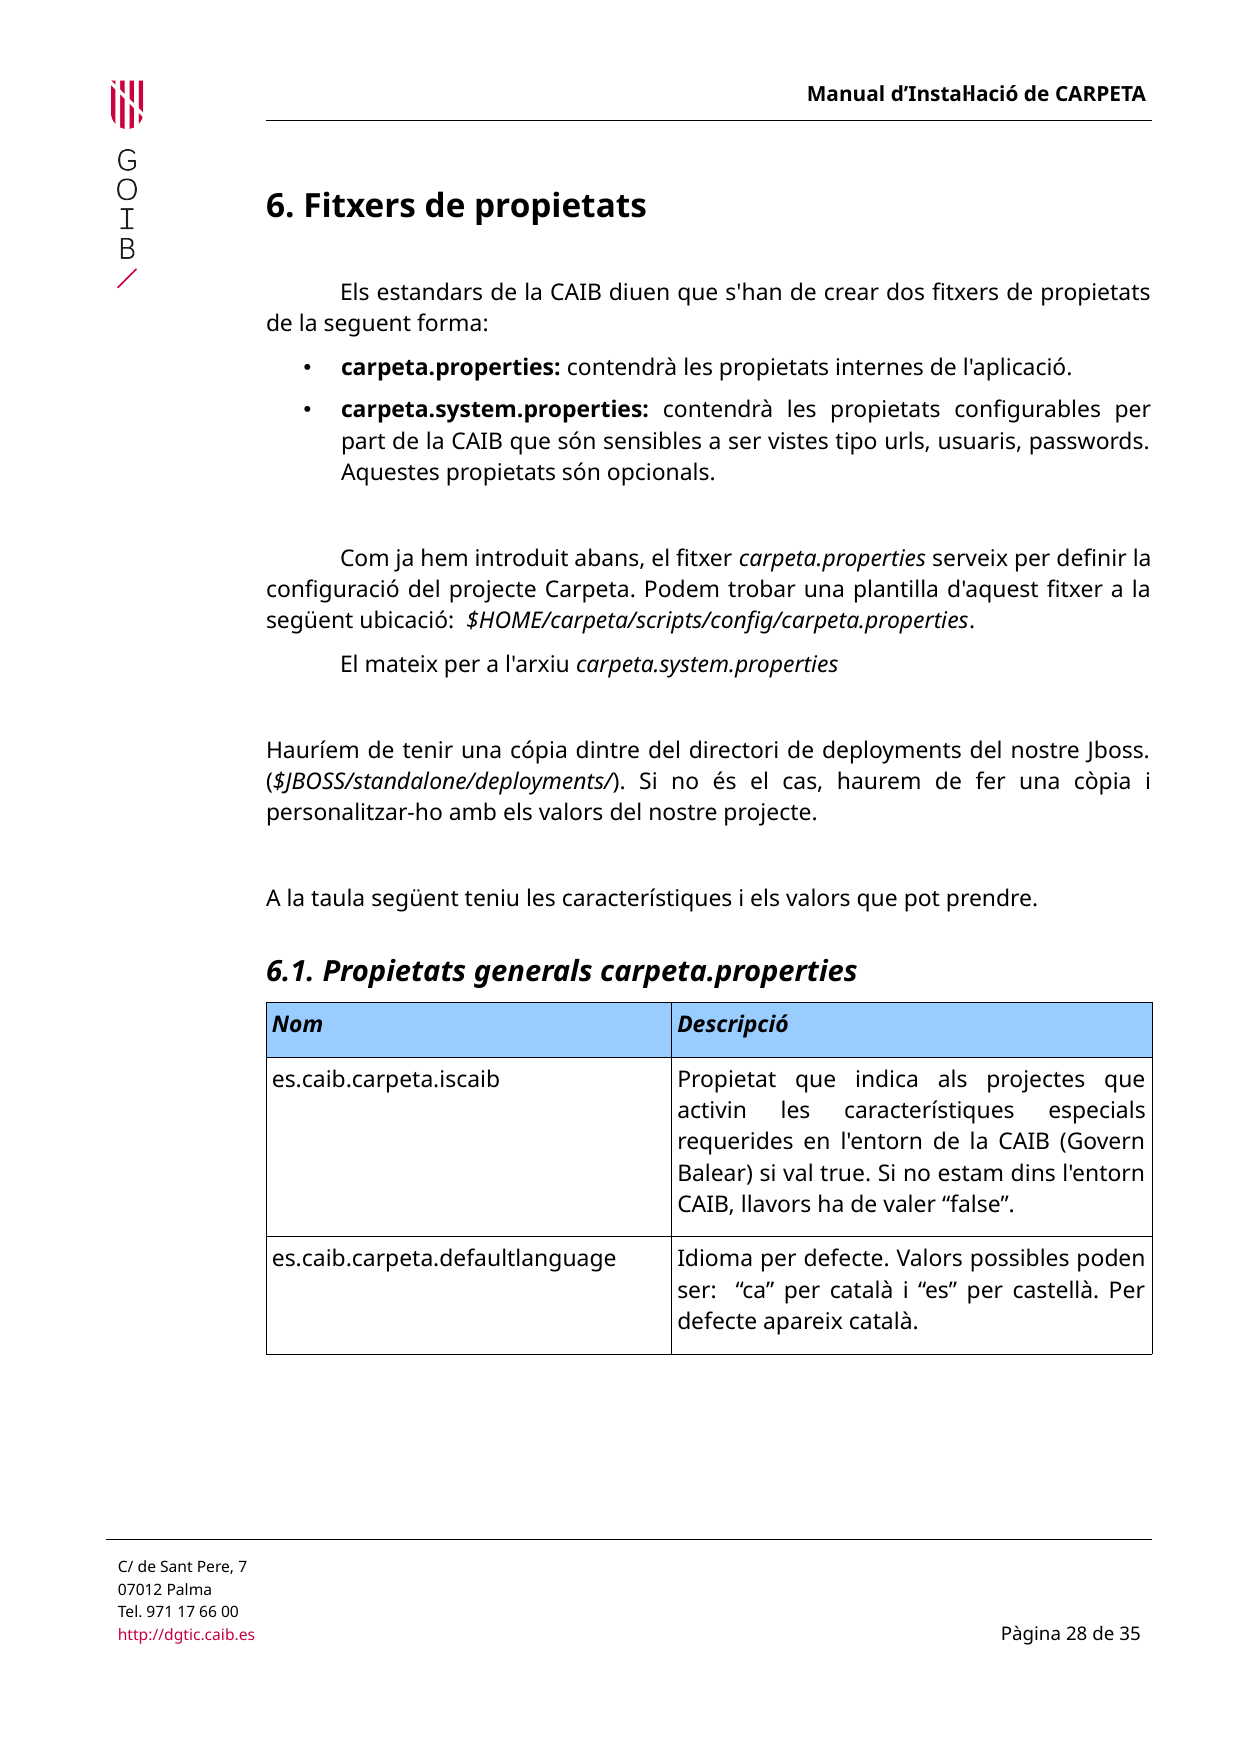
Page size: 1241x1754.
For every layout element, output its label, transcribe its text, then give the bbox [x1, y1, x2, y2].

table_cell es.caib.carpeta.iscaib [267, 1058, 671, 1236]
text Hauríem de tenir una cópia dintre del directori de deployments del nostre Jboss. ($JBOSS/standalone/deployments/). Si no és el cas, haurem de fer una còpia i personalitzar-ho amb els valors del nostre projecte. [266, 733, 1152, 827]
table_cell Propietat que indica als projectes que activin les característiques especials requerides en l'entorn de la CAIB (Govern Balear) si val true. Si no estam dins l'entorn CAIB, llavors ha de valer “false”. [672, 1058, 1152, 1236]
table_cell Idioma per defecte. Valors possibles poden ser: “ca” per català i “es” per castellà. Per defecte apareix català. [672, 1237, 1152, 1353]
picture [82, 57, 172, 319]
text Els estandars de la CAIB diuen que s'han de crear dos fitxers de propietats de la seguent forma: [266, 276, 1152, 339]
table_cell es.caib.carpeta.defaultlanguage [267, 1237, 671, 1353]
subtitle Propietats generals carpeta.properties [266, 950, 1152, 990]
text El mateix per a l'arxiu carpeta.system.properties [266, 647, 1152, 679]
subtitle Fitxers de propietats [266, 181, 1152, 227]
list carpeta.system.properties: contendrà les propietats configurables per part de la CAIB que són sensibles a ser vistes tipo urls, usuaris, passwords. Aquestes propietats són opcionals. [303, 393, 1152, 487]
table_header Descripció [672, 1003, 1152, 1057]
text Com ja hem introduit abans, el fitxer carpeta.properties serveix per definir la configuració del projecte Carpeta. Podem trobar una plantilla d'aquest fitxer a la següent ubicació: $HOME/carpeta/scripts/config/carpeta.properties. [266, 542, 1152, 636]
list carpeta.properties: contendrà les propietats internes de l'aplicació. [303, 350, 1152, 382]
table_header Nom [267, 1003, 671, 1057]
text A la taula següent teniu les característiques i els valors que pot prendre. [266, 882, 1152, 913]
